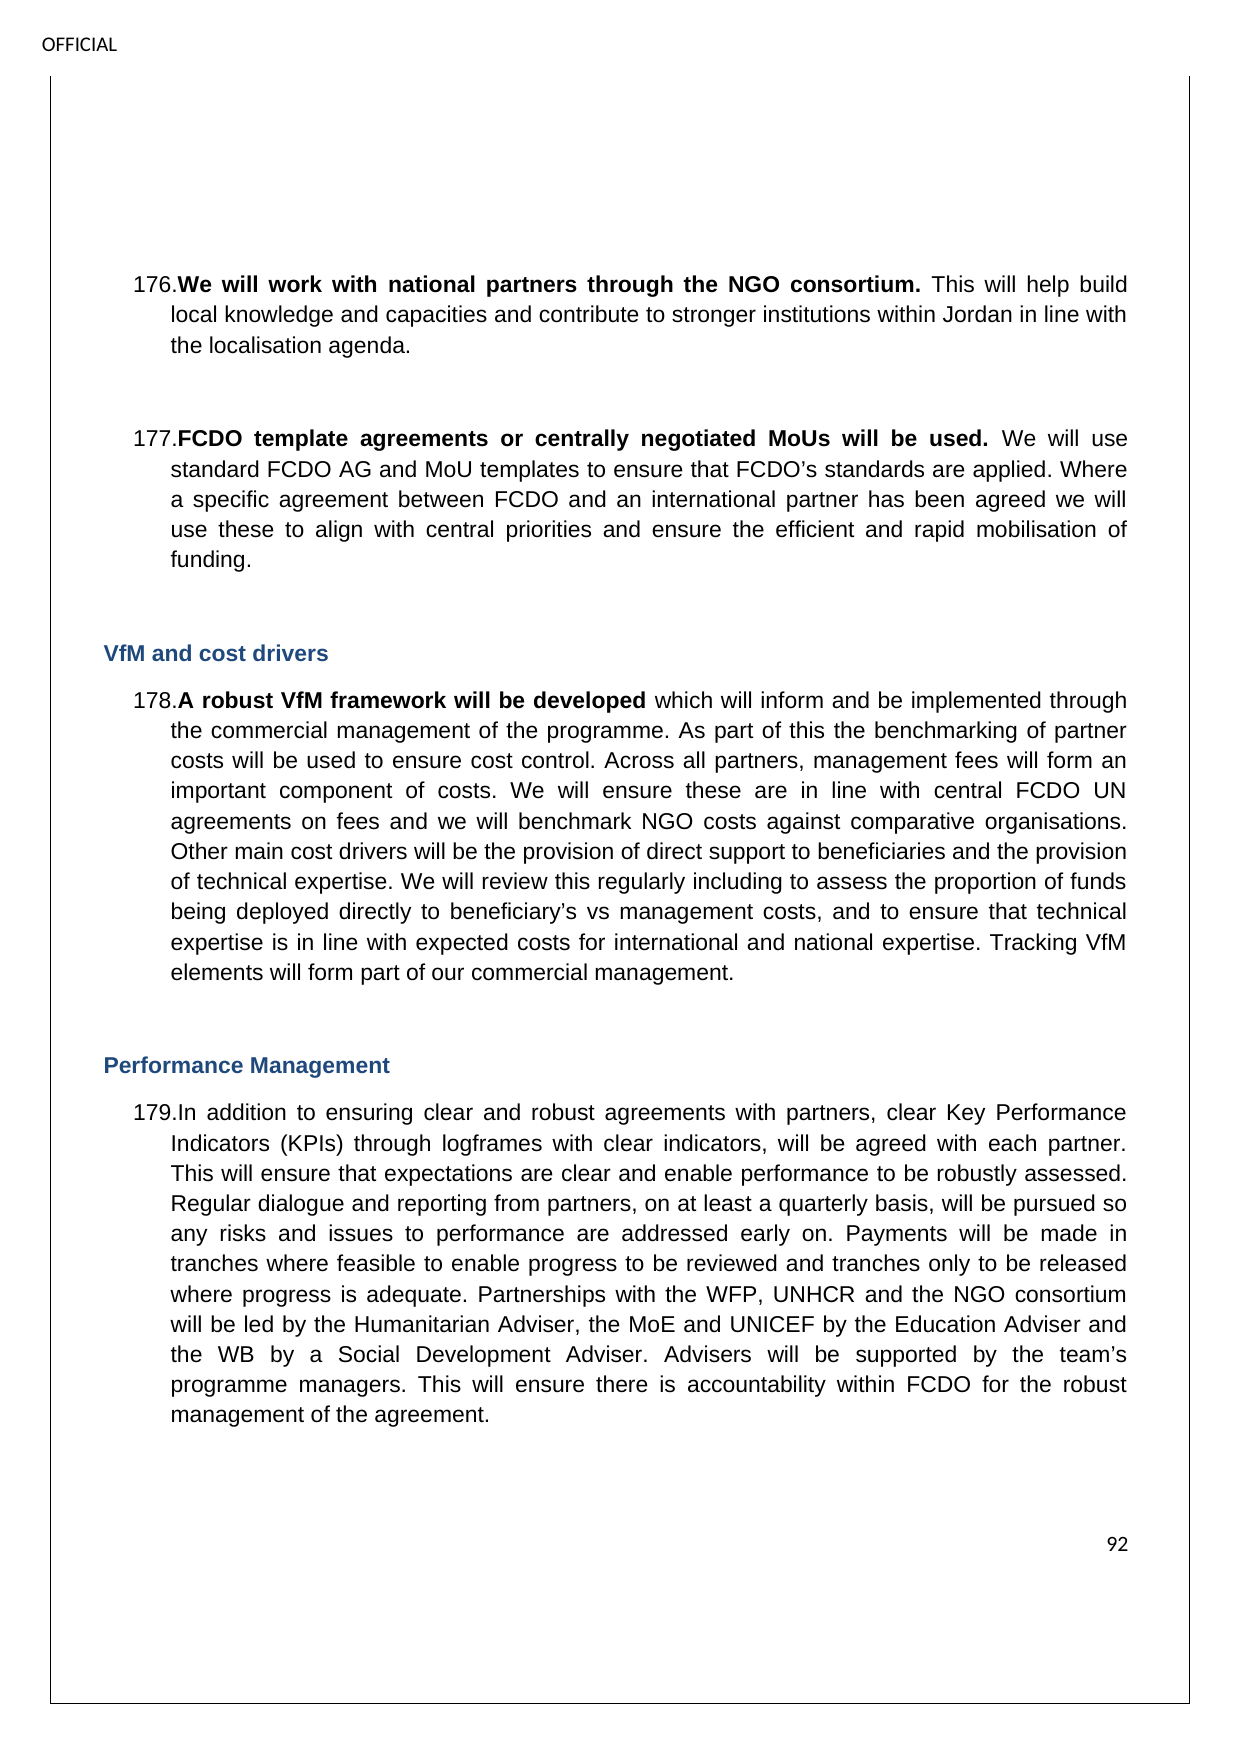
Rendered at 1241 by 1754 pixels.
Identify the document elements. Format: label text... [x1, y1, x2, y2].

list We will work with national partners through the NGO consortium. This will help build local knowledge and capacities and contribute to stronger institutions within Jordan in line with the localisation agenda. [133, 271, 1128, 358]
text VfM and cost drivers [103, 640, 1128, 666]
list FCDO template agreements or centrally negotiated MoUs will be used. We will use standard FCDO AG and MoU templates to ensure that FCDO’s standards are applied. Where a specific agreement between FCDO and an international partner has been agreed we will use these to align with central priorities and ensure the efficient and rapid mobilisation of funding. [133, 425, 1128, 573]
text Performance Management [103, 1052, 1128, 1079]
list In addition to ensuring clear and robust agreements with partners, clear Key Performance Indicators (KPIs) through logframes with clear indicators, will be agreed with each partner. This will ensure that expectations are clear and enable performance to be robustly assessed. Regular dialogue and reporting from partners, on at least a quarterly basis, will be pursued so any risks and issues to performance are addressed early on. Payments will be made in tranches where feasible to enable progress to be reviewed and tranches only to be released where progress is adequate. Partnerships with the WFP, UNHCR and the NGO consortium will be led by the Humanitarian Adviser, the MoE and UNICEF by the Education Adviser and the WB by a Social Development Adviser. Advisers will be supported by the team’s programme managers. This will ensure there is accountability within FCDO for the robust management of the agreement. [133, 1099, 1128, 1428]
list A robust VfM framework will be developed which will inform and be implemented through the commercial management of the programme. As part of this the benchmarking of partner costs will be used to ensure cost control. Across all partners, management fees will form an important component of costs. We will ensure these are in line with central FCDO UN agreements on fees and we will benchmark NGO costs against comparative organisations. Other main cost drivers will be the provision of direct support to beneficiaries and the provision of technical expertise. We will review this regularly including to assess the proportion of funds being deployed directly to beneficiary’s vs management costs, and to ensure that technical expertise is in line with expected costs for international and national expertise. Tracking VfM elements will form part of our commercial management. [133, 687, 1128, 985]
